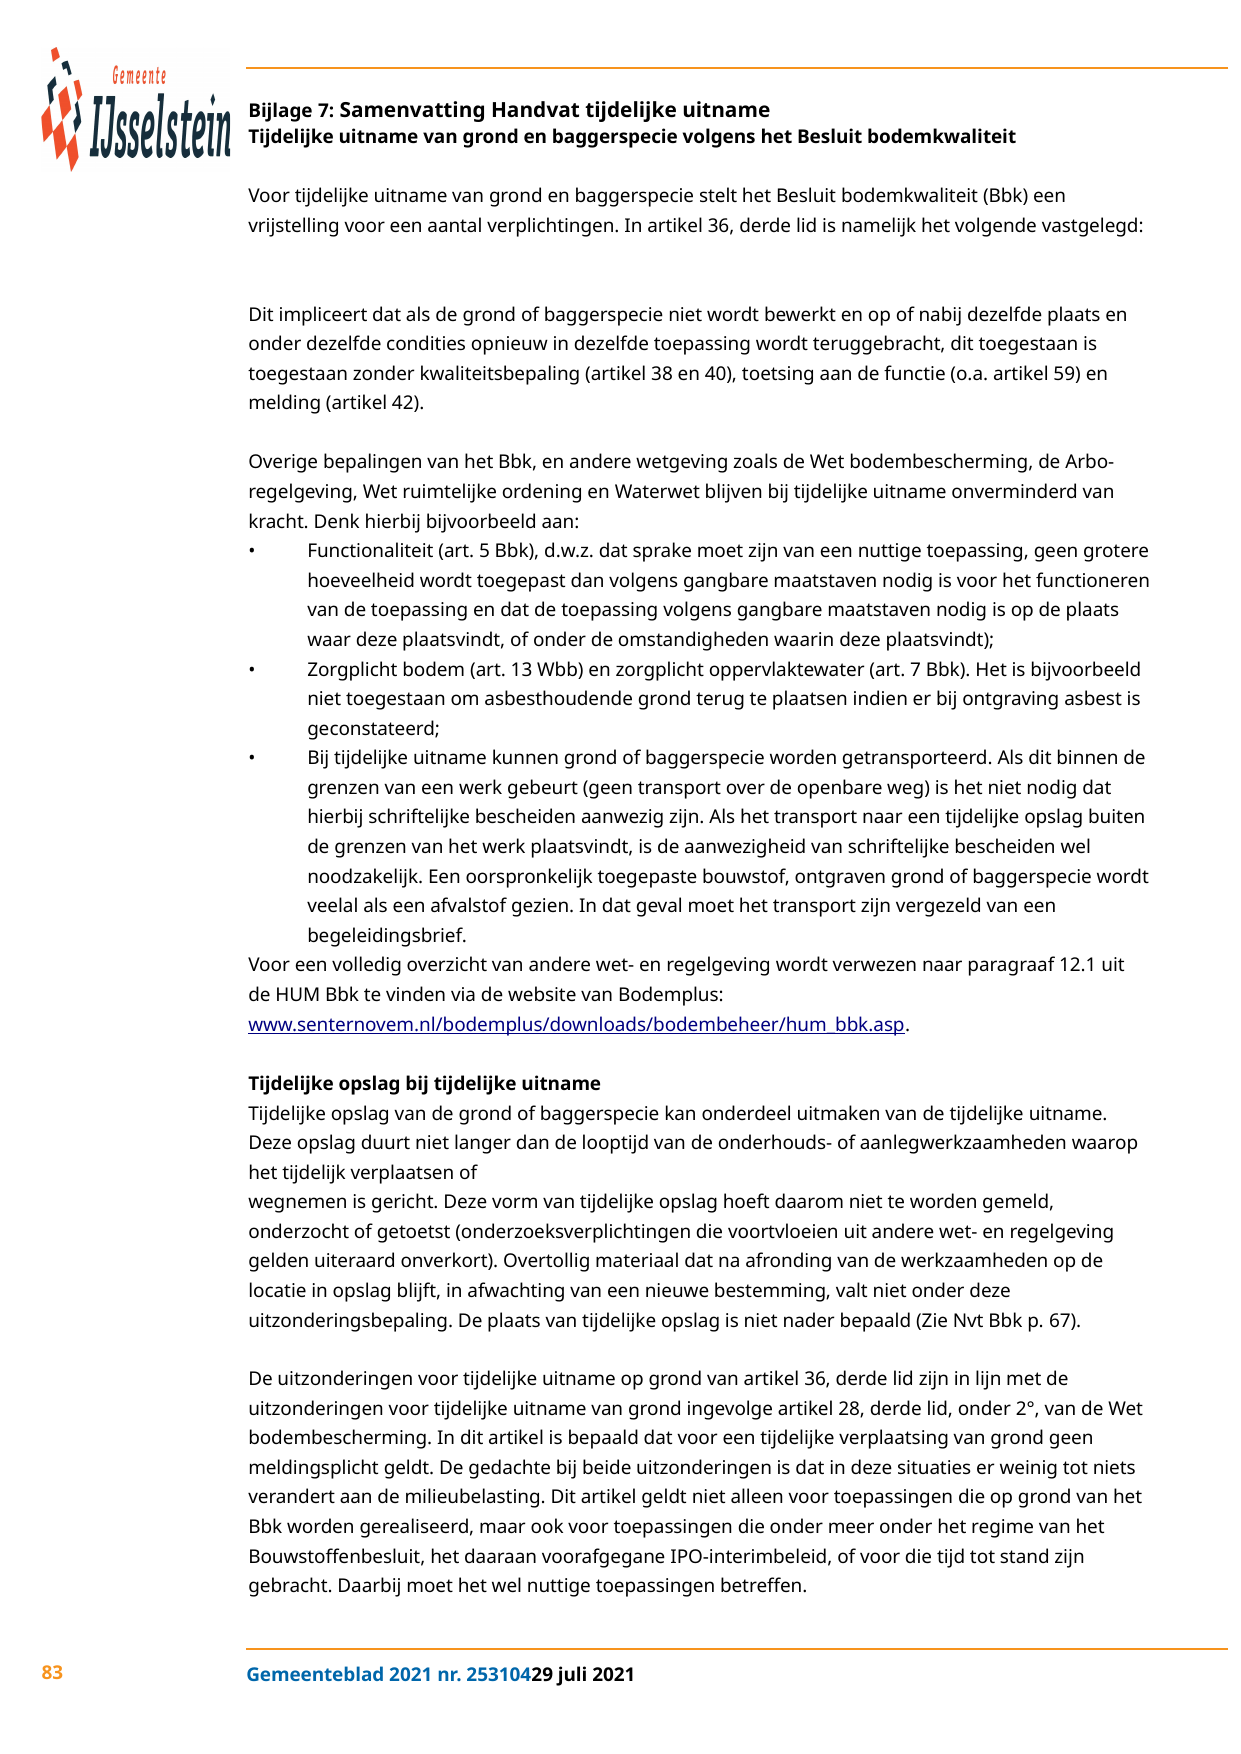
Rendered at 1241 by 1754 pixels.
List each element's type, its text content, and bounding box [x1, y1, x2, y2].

text Overige bepalingen van het Bbk, en andere wetgeving zoals de Wet bodembescherming, de Arbo-regelgeving, Wet ruimtelijke ordening en Waterwet blijven bij tijdelijke uitname onverminderd van kracht. Denk hierbij bijvoorbeeld aan: [248, 449, 1152, 534]
text Bijlage 7: Samenvatting Handvat tijdelijke uitname [248, 95, 1152, 123]
text De uitzonderingen voor tijdelijke uitname op grond van artikel 36, derde lid zijn in lijn met de uitzonderingen voor tijdelijke uitname van grond ingevolge artikel 28, derde lid, onder 2°, van de Wet bodembescherming. In dit artikel is bepaald dat voor een tijdelijke verplaatsing van grond geen meldingsplicht geldt. De gedachte bij beide uitzonderingen is dat in deze situaties er weinig tot niets verandert aan de milieubelasting. Dit artikel geldt niet alleen voor toepassingen die op grond van het Bbk worden gerealiseerd, maar ook voor toepassingen die onder meer onder het regime van het Bouwstoffenbesluit, het daaraan voorafgegane IPO-interimbeleid, of voor die tijd tot stand zijn gebracht. Daarbij moet het wel nuttige toepassingen betreffen. [248, 1365, 1152, 1598]
text Dit impliceert dat als de grond of baggerspecie niet wordt bewerkt en op of nabij dezelfde plaats en onder dezelfde condities opnieuw in dezelfde toepassing wordt teruggebracht, dit toegestaan is toegestaan zonder kwaliteitsbepaling (artikel 38 en 40), toetsing aan de functie (o.a. artikel 59) en melding (artikel 42). [248, 301, 1152, 415]
picture [41, 47, 231, 172]
list Zorgplicht bodem (art. 13 Wbb) en zorgplicht oppervlaktewater (art. 7 Bbk). Het is bijvoorbeeld niet toegestaan om asbesthoudende grond terug te plaatsen indien er bij ontgraving asbest is geconstateerd; [248, 656, 1152, 741]
list Bij tijdelijke uitname kunnen grond of baggerspecie worden getransporteerd. Als dit binnen de grenzen van een werk gebeurt (geen transport over de openbare weg) is het niet nodig dat hierbij schriftelijke bescheiden aanwezig zijn. Als het transport naar een tijdelijke opslag buiten de grenzen van het werk plaatsvindt, is de aanwezigheid van schriftelijke bescheiden wel noodzakelijk. Een oorspronkelijk toegepaste bouwstof, ontgraven grond of baggerspecie wordt veelal als een afvalstof gezien. In dat geval moet het transport zijn vergezeld van een begeleidingsbrief. [248, 744, 1152, 948]
list Functionaliteit (art. 5 Bbk), d.w.z. dat sprake moet zijn van een nuttige toepassing, geen grotere hoeveelheid wordt toegepast dan volgens gangbare maatstaven nodig is voor het functioneren van de toepassing en dat de toepassing volgens gangbare maatstaven nodig is op de plaats waar deze plaatsvindt, of onder de omstandigheden waarin deze plaatsvindt); [248, 537, 1152, 652]
text Tijdelijke uitname van grond en baggerspecie volgens het Besluit bodemkwaliteit [248, 123, 1152, 149]
table_header Tijdelijke opslag bij tijdelijke uitname Tijdelijke opslag van de grond of baggerspecie kan onderdeel uitmaken van de tijdelijke uitname. Deze opslag duurt niet langer dan de looptijd van de onderhouds- of aanlegwerkzaamheden waarop het tijdelijk verplaatsen of wegnemen is gericht. Deze vorm van tijdelijke opslag hoeft daarom niet te worden gemeld, onderzocht of getoetst (onderzoeksverplichtingen die voortvloeien uit andere wet- en regelgeving gelden uiteraard onverkort). Overtollig materiaal dat na afronding van de werkzaamheden op de locatie in opslag blijft, in afwachting van een nieuwe bestemming, valt niet onder deze uitzonderingsbepaling. De plaats van tijdelijke opslag is niet nader bepaald (Zie Nvt Bbk p. 67). [248, 1070, 1152, 1332]
text Voor een volledig overzicht van andere wet- en regelgeving wordt verwezen naar paragraaf 12.1 uit de HUM Bbk te vinden via de website van Bodemplus: www.senternovem.nl/bodemplus/downloads/bodembeheer/hum_bbk.asp. [248, 952, 1152, 1037]
text Voor tijdelijke uitname van grond en baggerspecie stelt het Besluit bodemkwaliteit (Bbk) een vrijstelling voor een aantal verplichtingen. In artikel 36, derde lid is namelijk het volgende vastgelegd: [248, 182, 1152, 238]
